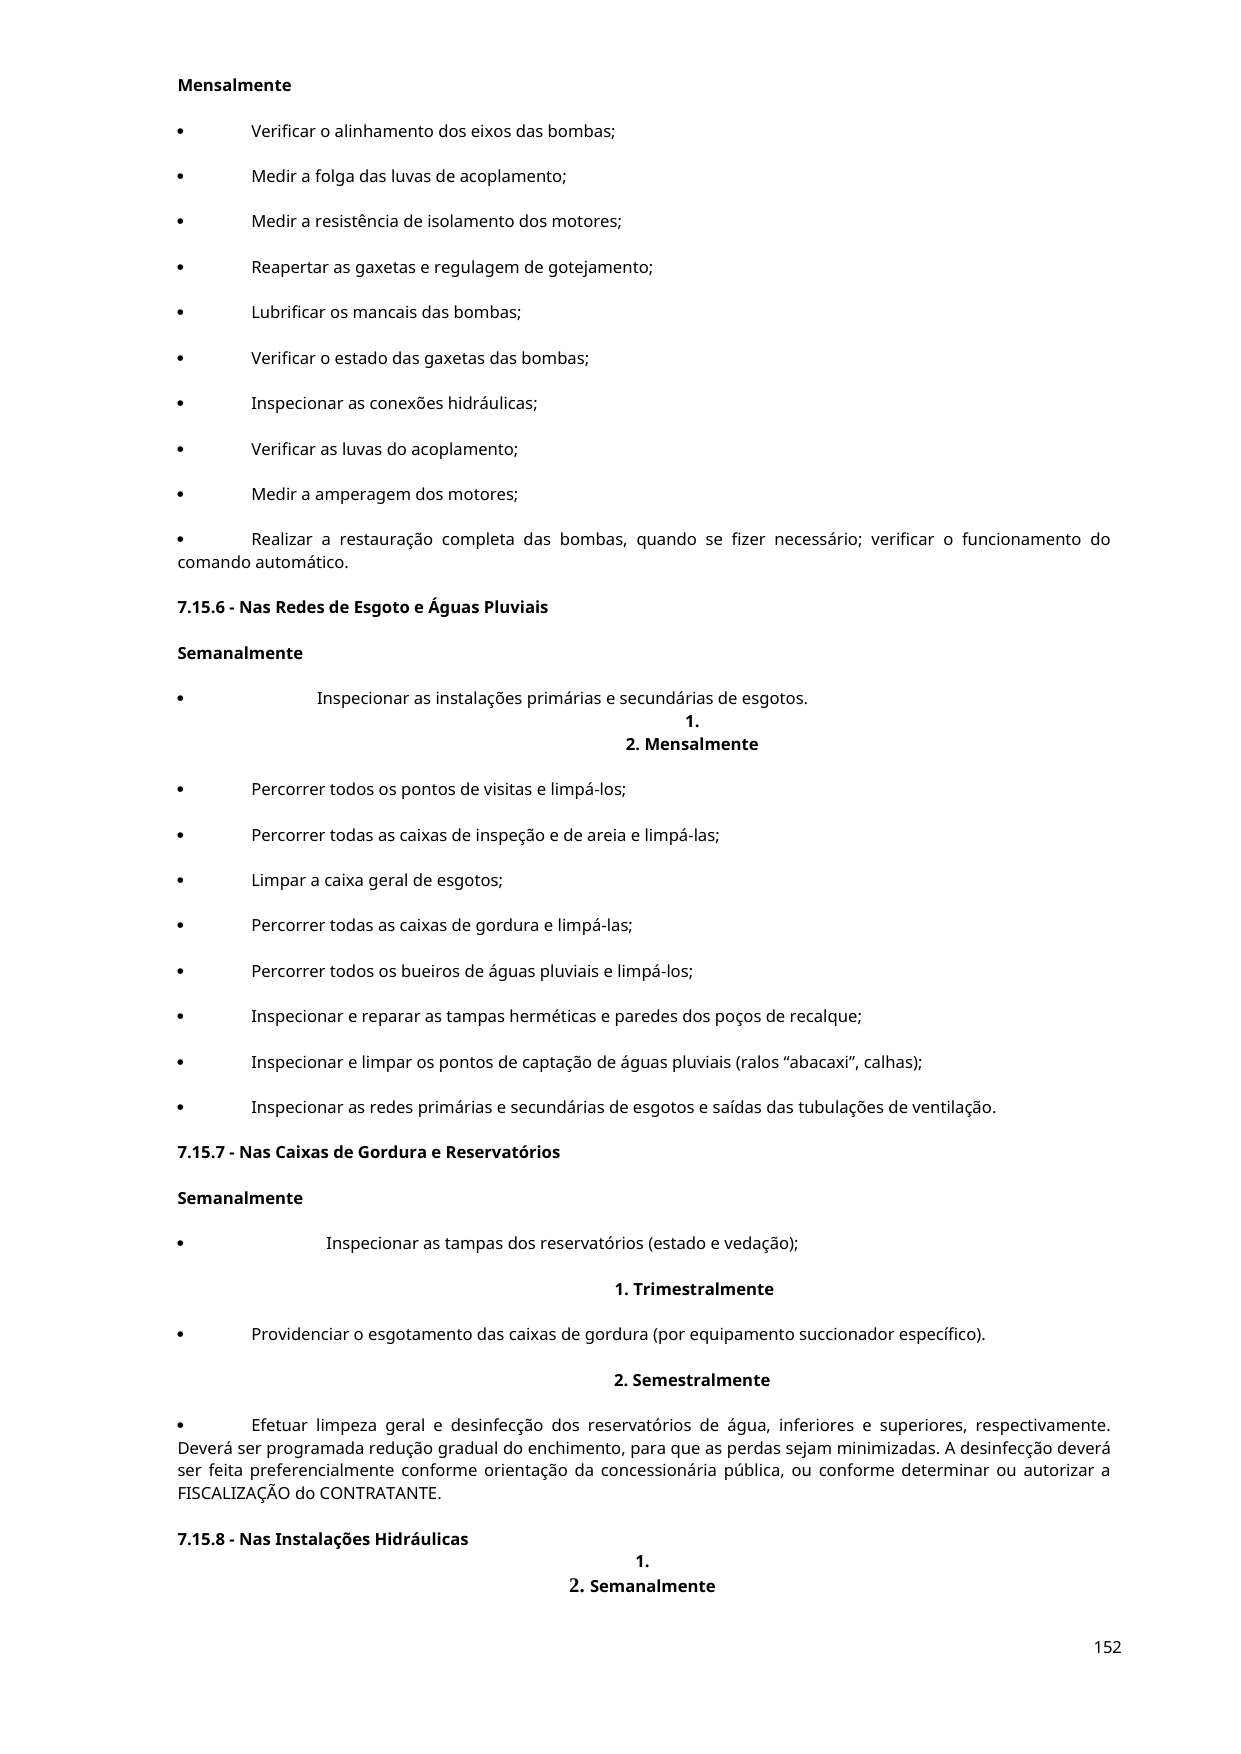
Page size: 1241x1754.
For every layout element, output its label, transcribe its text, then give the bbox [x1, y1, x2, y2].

list Inspecionar as redes primárias e secundárias de esgotos e saídas das tubulações de ventilação. [177, 1096, 1112, 1118]
list Inspecionar e limpar os pontos de captação de águas pluviais (ralos “abacaxi”, calhas); [177, 1050, 1112, 1073]
subtitle Semestralmente [177, 1368, 1211, 1391]
list Inspecionar as conexões hidráulicas; [177, 392, 1112, 414]
list Medir a resistência de isolamento dos motores; [177, 210, 1112, 233]
list Medir a amperagem dos motores; [177, 483, 1112, 505]
subtitle Semanalmente [177, 1573, 1112, 1597]
list Inspecionar e reparar as tampas herméticas e paredes dos poços de recalque; [177, 1005, 1112, 1028]
list Percorrer todas as caixas de gordura e limpá-las; [177, 914, 1112, 937]
list Verificar as luvas do acoplamento; [177, 437, 1112, 460]
text Semanalmente [177, 1187, 1211, 1209]
list Percorrer todas as caixas de inspeção e de areia e limpá-las; [177, 823, 1112, 846]
subtitle 7.15.8 - Nas Instalações Hidráulicas [177, 1527, 1112, 1550]
list Lubrificar os mancais das bombas; [177, 301, 1112, 324]
list Limpar a caixa geral de esgotos; [177, 869, 1112, 891]
text Semanalmente [177, 642, 1211, 664]
list Realizar a restauração completa das bombas, quando se fizer necessário; verificar o funcionamento do comando automático. [177, 528, 1112, 573]
subtitle Trimestralmente [177, 1277, 1211, 1300]
list Percorrer todos os bueiros de águas pluviais e limpá-los; [177, 959, 1112, 982]
list Providenciar o esgotamento das caixas de gordura (por equipamento succionador específico). [177, 1323, 1115, 1346]
subtitle Mensalmente [177, 74, 1211, 97]
list Inspecionar as tampas dos reservatórios (estado e vedação); [177, 1232, 1211, 1255]
list Inspecionar as instalações primárias e secundárias de esgotos. [177, 687, 1211, 710]
subtitle 7.15.6 - Nas Redes de Esgoto e Águas Pluviais [177, 596, 1211, 619]
list Percorrer todos os pontos de visitas e limpá-los; [177, 778, 1211, 801]
subtitle 7.15.7 - Nas Caixas de Gordura e Reservatórios [177, 1141, 1211, 1164]
list Verificar o alinhamento dos eixos das bombas; [177, 119, 1112, 142]
list Medir a folga das luvas de acoplamento; [177, 165, 1112, 187]
list Reapertar as gaxetas e regulagem de gotejamento; [177, 256, 1112, 278]
list Verificar o estado das gaxetas das bombas; [177, 346, 1112, 369]
list Efetuar limpeza geral e desinfecção dos reservatórios de água, inferiores e superiores, respectivamente. Deverá ser programada redução gradual do enchimento, para que as perdas sejam minimizadas. A desinfecção deverá ser feita preferencialmente conforme orientação da concessionária pública, ou conforme determinar ou autorizar a FISCALIZAÇÃO do CONTRATANTE. [177, 1414, 1112, 1504]
subtitle Mensalmente [177, 732, 1211, 755]
